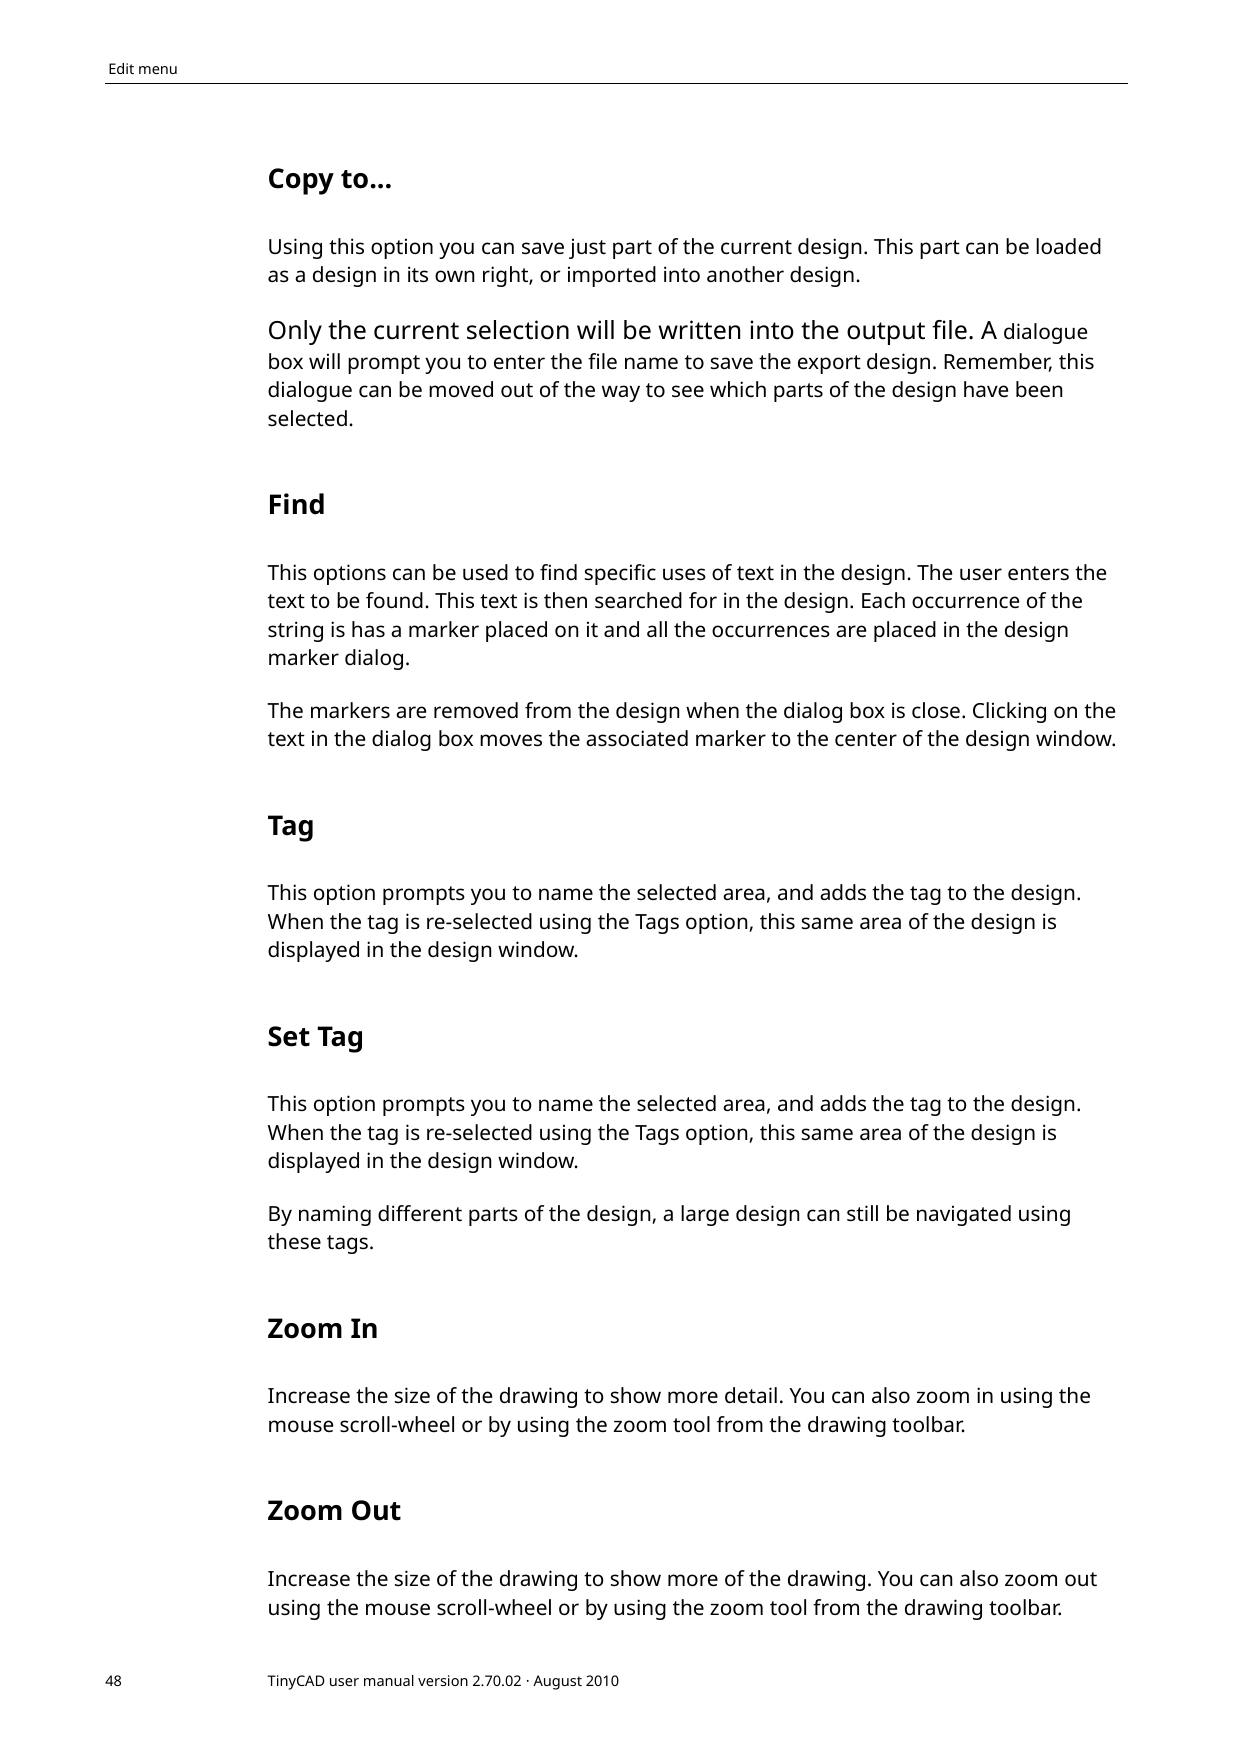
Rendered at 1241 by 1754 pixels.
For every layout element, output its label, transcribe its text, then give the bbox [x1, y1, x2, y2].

text This option prompts you to name the selected area, and adds the tag to the design. When the tag is re-selected using the Tags option, this same area of the design is displayed in the design window. [267, 878, 1128, 964]
subtitle Copy to... [267, 159, 1128, 196]
subtitle Zoom In [267, 1309, 1128, 1346]
text Using this option you can save just part of the current design. This part can be loaded as a design in its own right, or imported into another design. [267, 232, 1128, 289]
text Increase the size of the drawing to show more detail. You can also zoom in using the mouse scroll-wheel or by using the zoom tool from the drawing toolbar. [267, 1382, 1128, 1438]
subtitle Find [267, 486, 1128, 522]
subtitle Set Tag [267, 1017, 1128, 1054]
text Increase the size of the drawing to show more of the drawing. You can also zoom out using the mouse scroll-wheel or by using the zoom tool from the drawing toolbar. [267, 1564, 1128, 1621]
text This options can be used to find specific uses of text in the design. The user enters the text to be found. This text is then searched for in the design. Each occurrence of the string is has a marker placed on it and all the occurrences are placed in the design marker dialog. [267, 558, 1128, 672]
subtitle Zoom Out [267, 1492, 1128, 1529]
text The markers are removed from the design when the dialog box is close. Clicking on the text in the dialog box moves the associated marker to the center of the design window. [267, 696, 1128, 753]
text Only the current selection will be written into the output file. A dialogue box will prompt you to enter the file name to save the export design. Remember, this dialogue can be moved out of the way to see which parts of the design have been selected. [267, 313, 1128, 432]
text By naming different parts of the design, a large design can still be navigated using these tags. [267, 1199, 1128, 1256]
text This option prompts you to name the selected area, and adds the tag to the design. When the tag is re-selected using the Tags option, this same area of the design is displayed in the design window. [267, 1089, 1128, 1175]
subtitle Tag [267, 806, 1128, 843]
